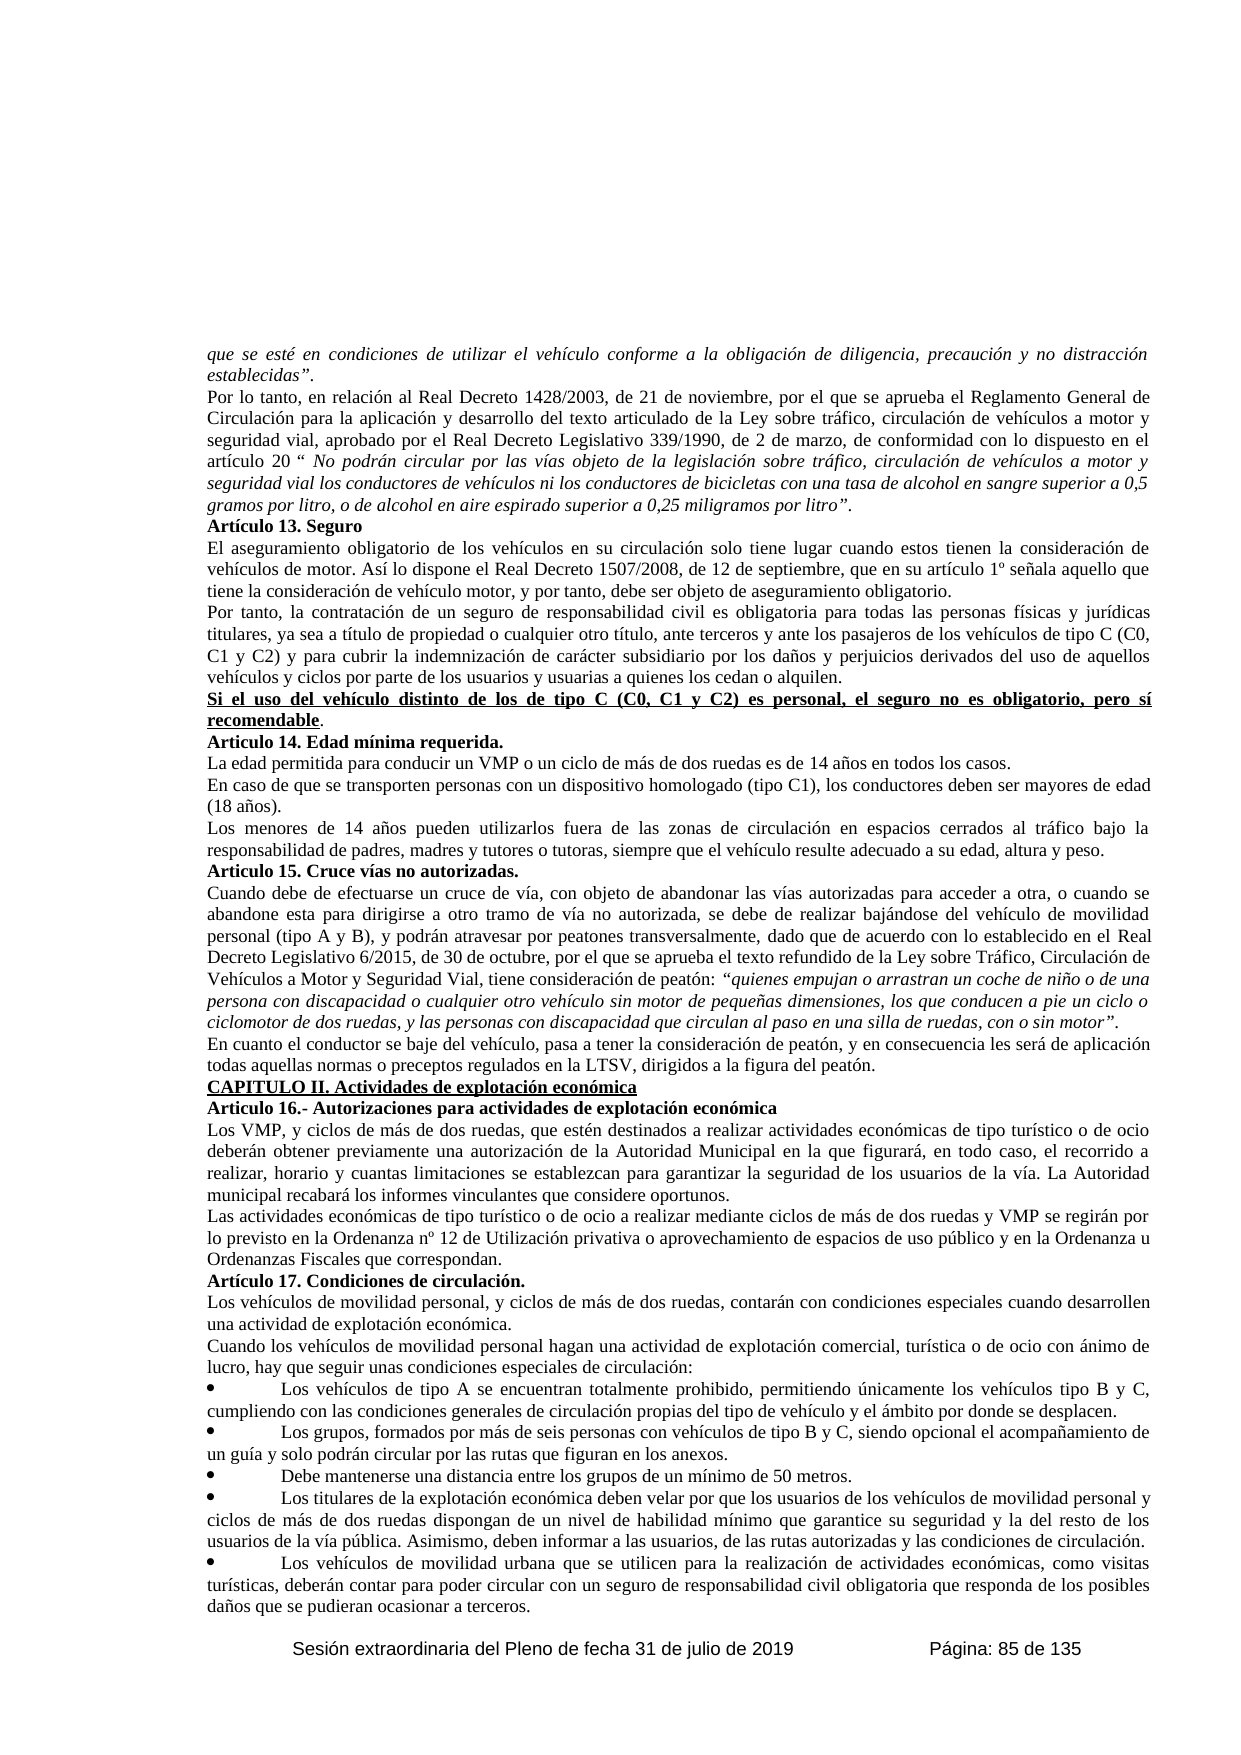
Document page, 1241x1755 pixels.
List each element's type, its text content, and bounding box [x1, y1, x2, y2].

text CAPITULO II. Actividades de explotación económica [207, 1076, 1152, 1097]
text En caso de que se transporten personas con un dispositivo homologado (tipo C1), los conductores deben ser mayores de edad (18 años). [207, 774, 1152, 817]
text que se esté en condiciones de utilizar el vehículo conforme a la obligación de diligencia, precaución y no distracción establecidas”. [207, 343, 1152, 386]
text Los vehículos de movilidad personal, y ciclos de más de dos ruedas, contarán con condiciones especiales cuando desarrollen una actividad de explotación económica. [207, 1291, 1152, 1334]
list Los titulares de la explotación económica deben velar por que los usuarios de los vehículos de movilidad personal y ciclos de más de dos ruedas dispongan de un nivel de habilidad mínimo que garantice su seguridad y la del resto de los usuarios de la vía pública. Asimismo, deben informar a las usuarios, de las rutas autorizadas y las condiciones de circulación. [207, 1487, 1152, 1552]
text La edad permitida para conducir un VMP o un ciclo de más de dos ruedas es de 14 años en todos los casos. [207, 752, 1152, 774]
text Articulo 14. Edad mínima requerida. [207, 731, 1152, 752]
text Cuando debe de efectuarse un cruce de vía, con objeto de abandonar las vías autorizadas para acceder a otra, o cuando se abandone esta para dirigirse a otro tramo de vía no autorizada, se debe de realizar bajándose del vehículo de movilidad personal (tipo A y B), y podrán atravesar por peatones transversalmente, dado que de acuerdo con lo establecido en el Real Decreto Legislativo 6/2015, de 30 de octubre, por el que se aprueba el texto refundido de la Ley sobre Tráfico, Circulación de Vehículos a Motor y Seguridad Vial, tiene consideración de peatón: “quienes empujan o arrastran un coche de niño o de una persona con discapacidad o cualquier otro vehículo sin motor de pequeñas dimensiones, los que conducen a pie un ciclo o ciclomotor de dos ruedas, y las personas con discapacidad que circulan al paso en una silla de ruedas, con o sin motor”. [207, 882, 1152, 1033]
text Artículo 13. Seguro [207, 515, 1152, 537]
text Si el uso del vehículo distinto de los de tipo C (C0, C1 y C2) es personal, el seguro no es obligatorio, pero sí [207, 688, 1152, 706]
list Los vehículos de tipo A se encuentran totalmente prohibido, permitiendo únicamente los vehículos tipo B y C, cumpliendo con las condiciones generales de circulación propias del tipo de vehículo y el ámbito por donde se desplacen. [207, 1378, 1152, 1421]
text Las actividades económicas de tipo turístico o de ocio a realizar mediante ciclos de más de dos ruedas y VMP se regirán por lo previsto en la Ordenanza nº 12 de Utilización privativa o aprovechamiento de espacios de uso público y en la Ordenanza u Ordenanzas Fiscales que correspondan. [207, 1205, 1152, 1270]
text Artículo 17. Condiciones de circulación. [207, 1270, 1152, 1291]
text Articulo 16.- Autorizaciones para actividades de explotación económica [207, 1097, 1152, 1119]
list Los vehículos de movilidad urbana que se utilicen para la realización de actividades económicas, como visitas turísticas, deberán contar para poder circular con un seguro de responsabilidad civil obligatoria que responda de los posibles daños que se pudieran ocasionar a terceros. [207, 1552, 1152, 1617]
text Articulo 15. Cruce vías no autorizadas. [207, 860, 1152, 882]
text Los menores de 14 años pueden utilizarlos fuera de las zonas de circulación en espacios cerrados al tráfico bajo la responsabilidad de padres, madres y tutores o tutoras, siempre que el vehículo resulte adecuado a su edad, altura y peso. [207, 817, 1152, 860]
text En cuanto el conductor se baje del vehículo, pasa a tener la consideración de peatón, y en consecuencia les será de aplicación todas aquellas normas o preceptos regulados en la LTSV, dirigidos a la figura del peatón. [207, 1033, 1152, 1076]
list Debe mantenerse una distancia entre los grupos de un mínimo de 50 metros. [207, 1465, 1152, 1487]
text Los VMP, y ciclos de más de dos ruedas, que estén destinados a realizar actividades económicas de tipo turístico o de ocio deberán obtener previamente una autorización de la Autoridad Municipal en la que figurará, en todo caso, el recorrido a realizar, horario y cuantas limitaciones se establezcan para garantizar la seguridad de los usuarios de la vía. La Autoridad municipal recabará los informes vinculantes que considere oportunos. [207, 1119, 1152, 1205]
text El aseguramiento obligatorio de los vehículos en su circulación solo tiene lugar cuando estos tienen la consideración de vehículos de motor. Así lo dispone el Real Decreto 1507/2008, de 12 de septiembre, que en su artículo 1º señala aquello que tiene la consideración de vehículo motor, y por tanto, debe ser objeto de aseguramiento obligatorio. [207, 537, 1152, 601]
subtitle Por lo tanto, en relación al Real Decreto 1428/2003, de 21 de noviembre, por el que se aprueba el Reglamento General de Circulación para la aplicación y desarrollo del texto articulado de la Ley sobre tráfico, circulación de vehículos a motor y seguridad vial, aprobado por el Real Decreto Legislativo 339/1990, de 2 de marzo, de conformidad con lo dispuesto en el artículo 20 “ No podrán circular por las vías objeto de la legislación sobre tráfico, circulación de vehículos a motor y seguridad vial los conductores de vehículos ni los conductores de bicicletas con una tasa de alcohol en sangre superior a 0,5 gramos por litro, o de alcohol en aire espirado superior a 0,25 miligramos por litro”. [207, 386, 1152, 515]
text Por tanto, la contratación de un seguro de responsabilidad civil es obligatoria para todas las personas físicas y jurídicas titulares, ya sea a título de propiedad o cualquier otro título, ante terceros y ante los pasajeros de los vehículos de tipo C (C0, C1 y C2) y para cubrir la indemnización de carácter subsidiario por los daños y perjuicios derivados del uso de aquellos vehículos y ciclos por parte de los usuarios y usuarias a quienes los cedan o alquilen. [207, 601, 1152, 688]
text Cuando los vehículos de movilidad personal hagan una actividad de explotación comercial, turística o de ocio con ánimo de lucro, hay que seguir unas condiciones especiales de circulación: [207, 1334, 1152, 1378]
list Los grupos, formados por más de seis personas con vehículos de tipo B y C, siendo opcional el acompañamiento de un guía y solo podrán circular por las rutas que figuran en los anexos. [207, 1421, 1152, 1465]
text recomendable. [207, 707, 1152, 731]
